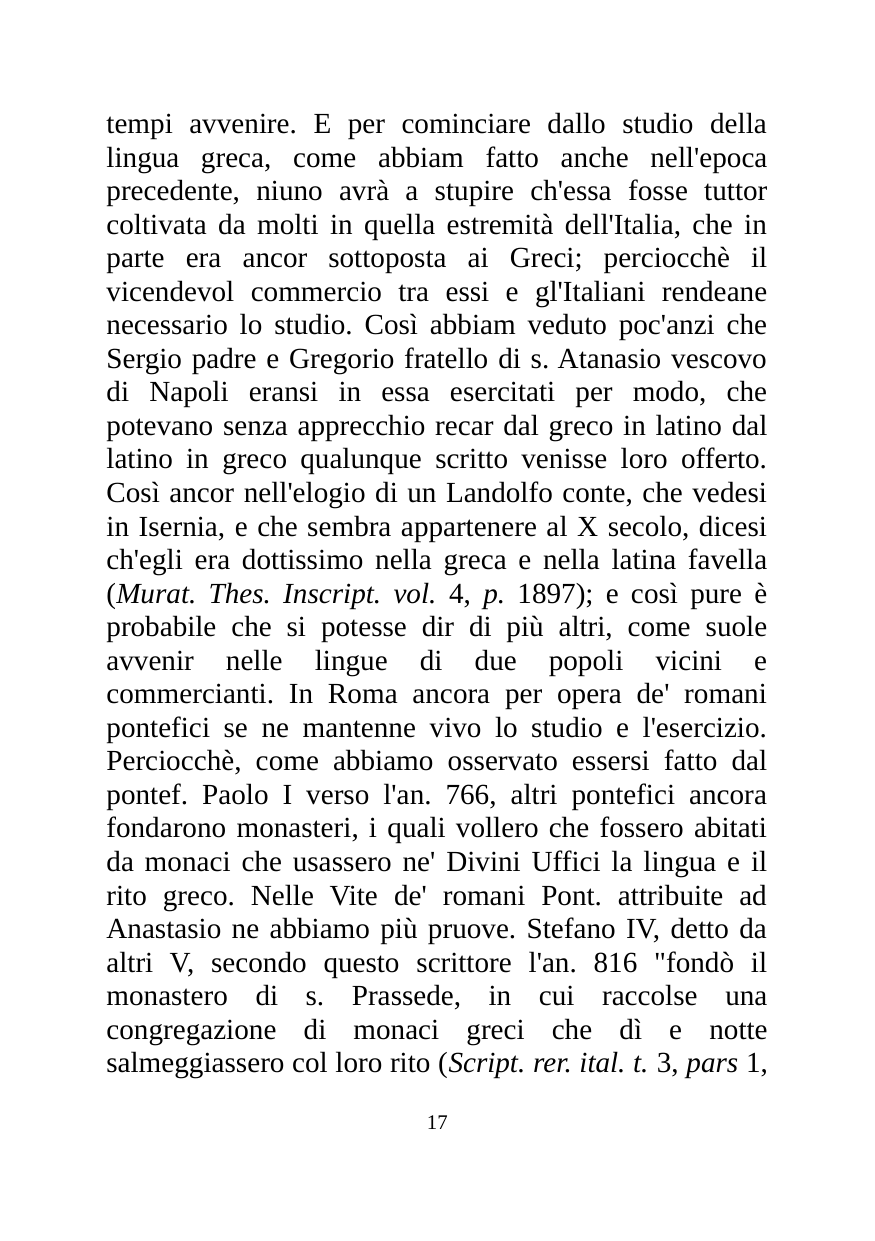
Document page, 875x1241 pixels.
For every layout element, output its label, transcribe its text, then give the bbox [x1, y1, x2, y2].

text tempi avvenire. E per cominciare dallo studio della lingua greca, come abbiam fatto anche nell'epoca precedente, niuno avrà a stupire ch'essa fosse tuttor coltivata da molti in quella estremità dell'Italia, che in parte era ancor sottoposta ai Greci; perciocchè il vicendevol commercio tra essi e gl'Italiani rendeane necessario lo studio. Così abbiam veduto poc'anzi che Sergio padre e Gregorio fratello di s. Atanasio vescovo di Napoli eransi in essa esercitati per modo, che potevano senza apprecchio recar dal greco in latino dal latino in greco qualunque scritto venisse loro offerto. Così ancor nell'elogio di un Landolfo conte, che vedesi in Isernia, e che sembra appartenere al X secolo, dicesi ch'egli era dottissimo nella greca e nella latina favella (Murat. Thes. Inscript. vol. 4, p. 1897); e così pure è probabile che si potesse dir di più altri, come suole avvenir nelle lingue di due popoli vicini e commercianti. In Roma ancora per opera de' romani pontefici se ne mantenne vivo lo studio e l'esercizio. Perciocchè, come abbiamo osservato essersi fatto dal pontef. Paolo I verso l'an. 766, altri pontefici ancora fondarono monasteri, i quali vollero che fossero abitati da monaci che usassero ne' Divini Uffici la lingua e il rito greco. Nelle Vite de' romani Pont. attribuite ad Anastasio ne abbiamo più pruove. Stefano IV, detto da altri V, secondo questo scrittore l'an. 816 "fondò il monastero di s. Prassede, in cui raccolse una congregazione di monaci greci che dì e notte salmeggiassero col loro rito (Script. rer. ital. t. 3, pars 1, [106, 106, 768, 1079]
